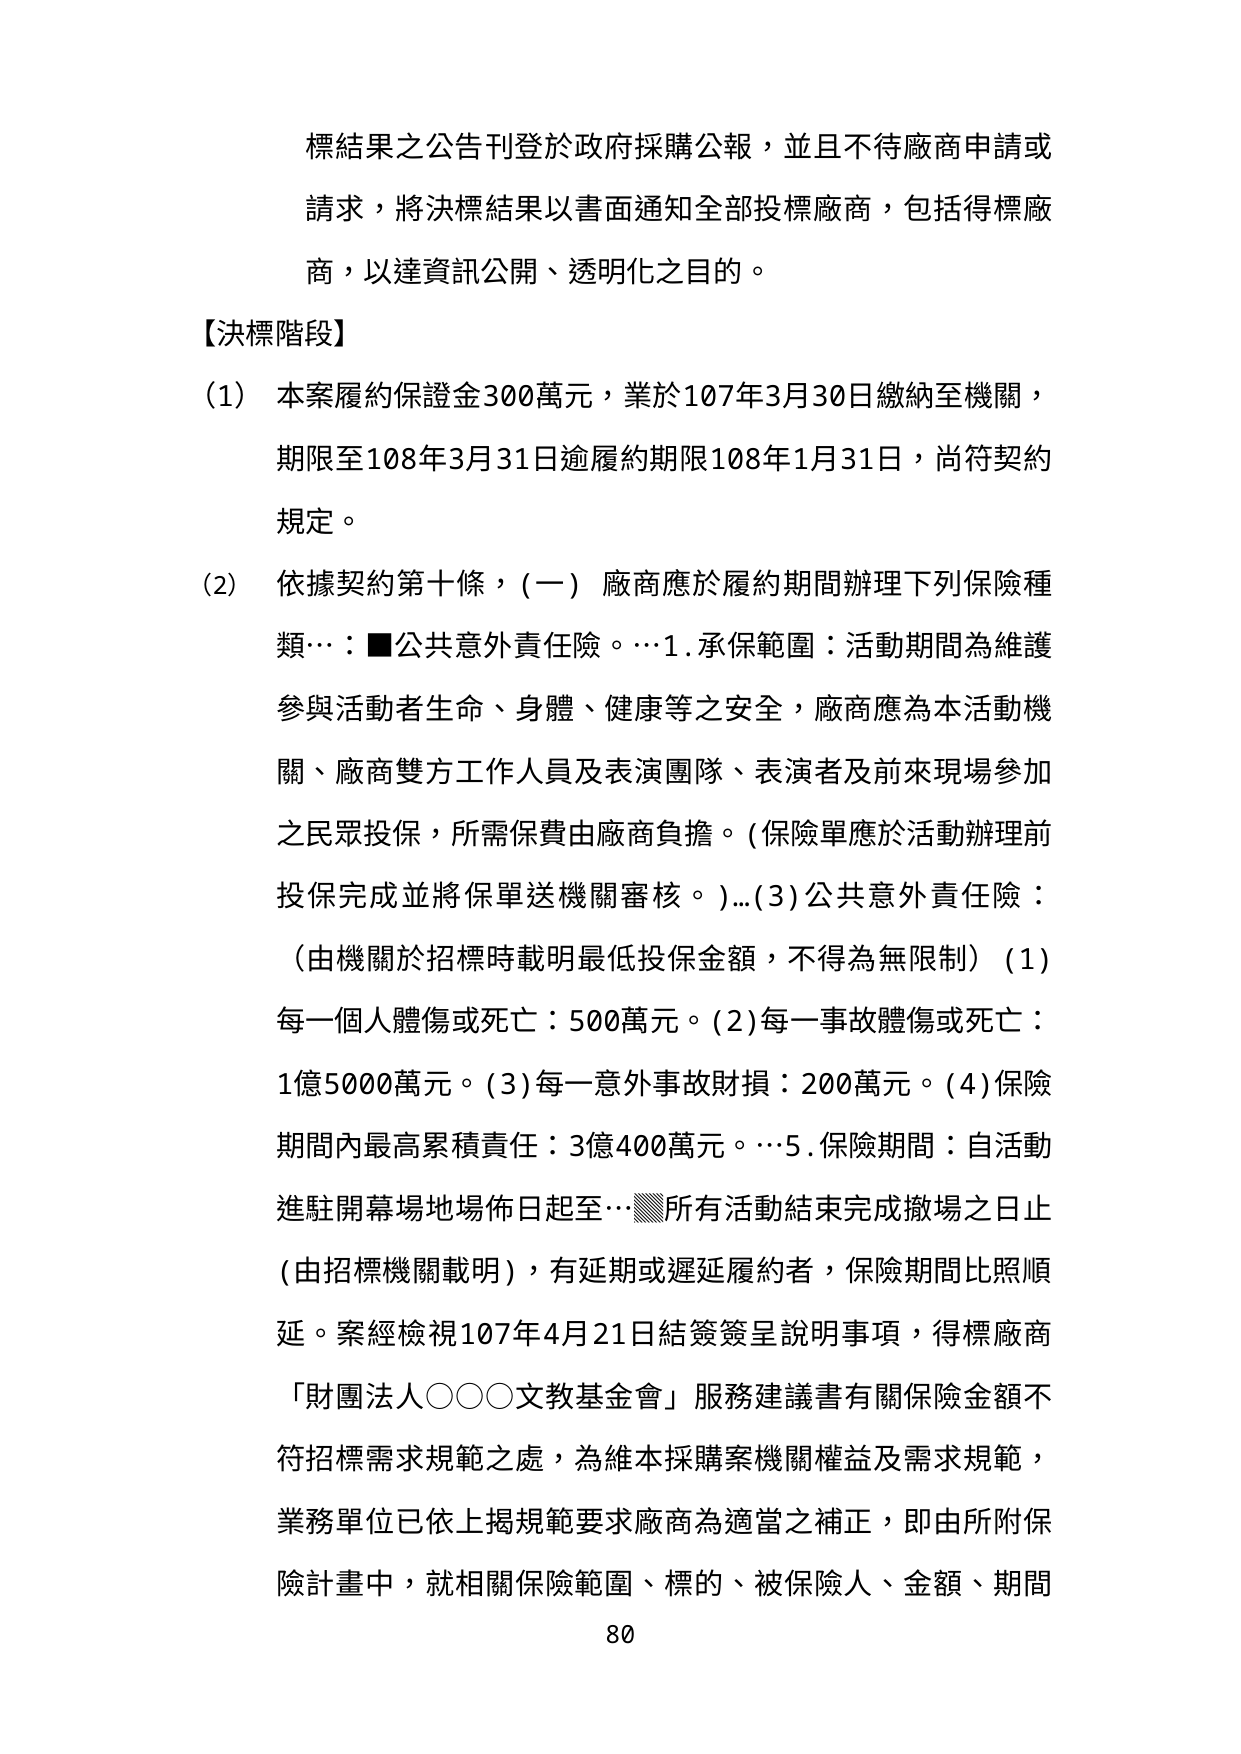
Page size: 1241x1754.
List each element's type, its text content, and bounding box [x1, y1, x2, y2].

text 【決標階段】 [187, 290, 1053, 353]
list 依據契約第十條，(一) 廠商應於履約期間辦理下列保險種類…：■公共意外責任險。…1.承保範圍：活動期間為維護參與活動者生命、身體、健康等之安全，廠商應為本活動機關、廠商雙方工作人員及表演團隊、表演者及前來現場參加之民眾投保，所需保費由廠商負擔。(保險單應於活動辦理前投保完成並將保單送機關審核。)…(3)公共意外責任險：（由機關於招標時載明最低投保金額，不得為無限制）(1)每一個人體傷或死亡：500萬元。(2)每一事故體傷或死亡：1億5000萬元。(3)每一意外事故財損：200萬元。(4)保險期間內最高累積責任：3億400萬元。…5.保險期間：自活動進駐開幕場地場佈日起至…▓所有活動結束完成撤場之日止(由招標機關載明)，有延期或遲延履約者，保險期間比照順延。案經檢視107年4月21日結簽簽呈說明事項，得標廠商「財團法人○○○文教基金會」服務建議書有關保險金額不符招標需求規範之處，為維本採購案機關權益及需求規範，業務單位已依上揭規範要求廠商為適當之補正，即由所附保險計畫中，就相關保險範圍、標的、被保險人、金額、期間 [187, 540, 1053, 1603]
list 本案履約保證金300萬元，業於107年3月30日繳納至機關，期限至108年3月31日逾履約期限108年1月31日，尚符契約規定。 [187, 353, 1053, 540]
list 標結果之公告刊登於政府採購公報，並且不待廠商申請或請求，將決標結果以書面通知全部投標廠商，包括得標廠商，以達資訊公開、透明化之目的。 [261, 103, 1053, 290]
